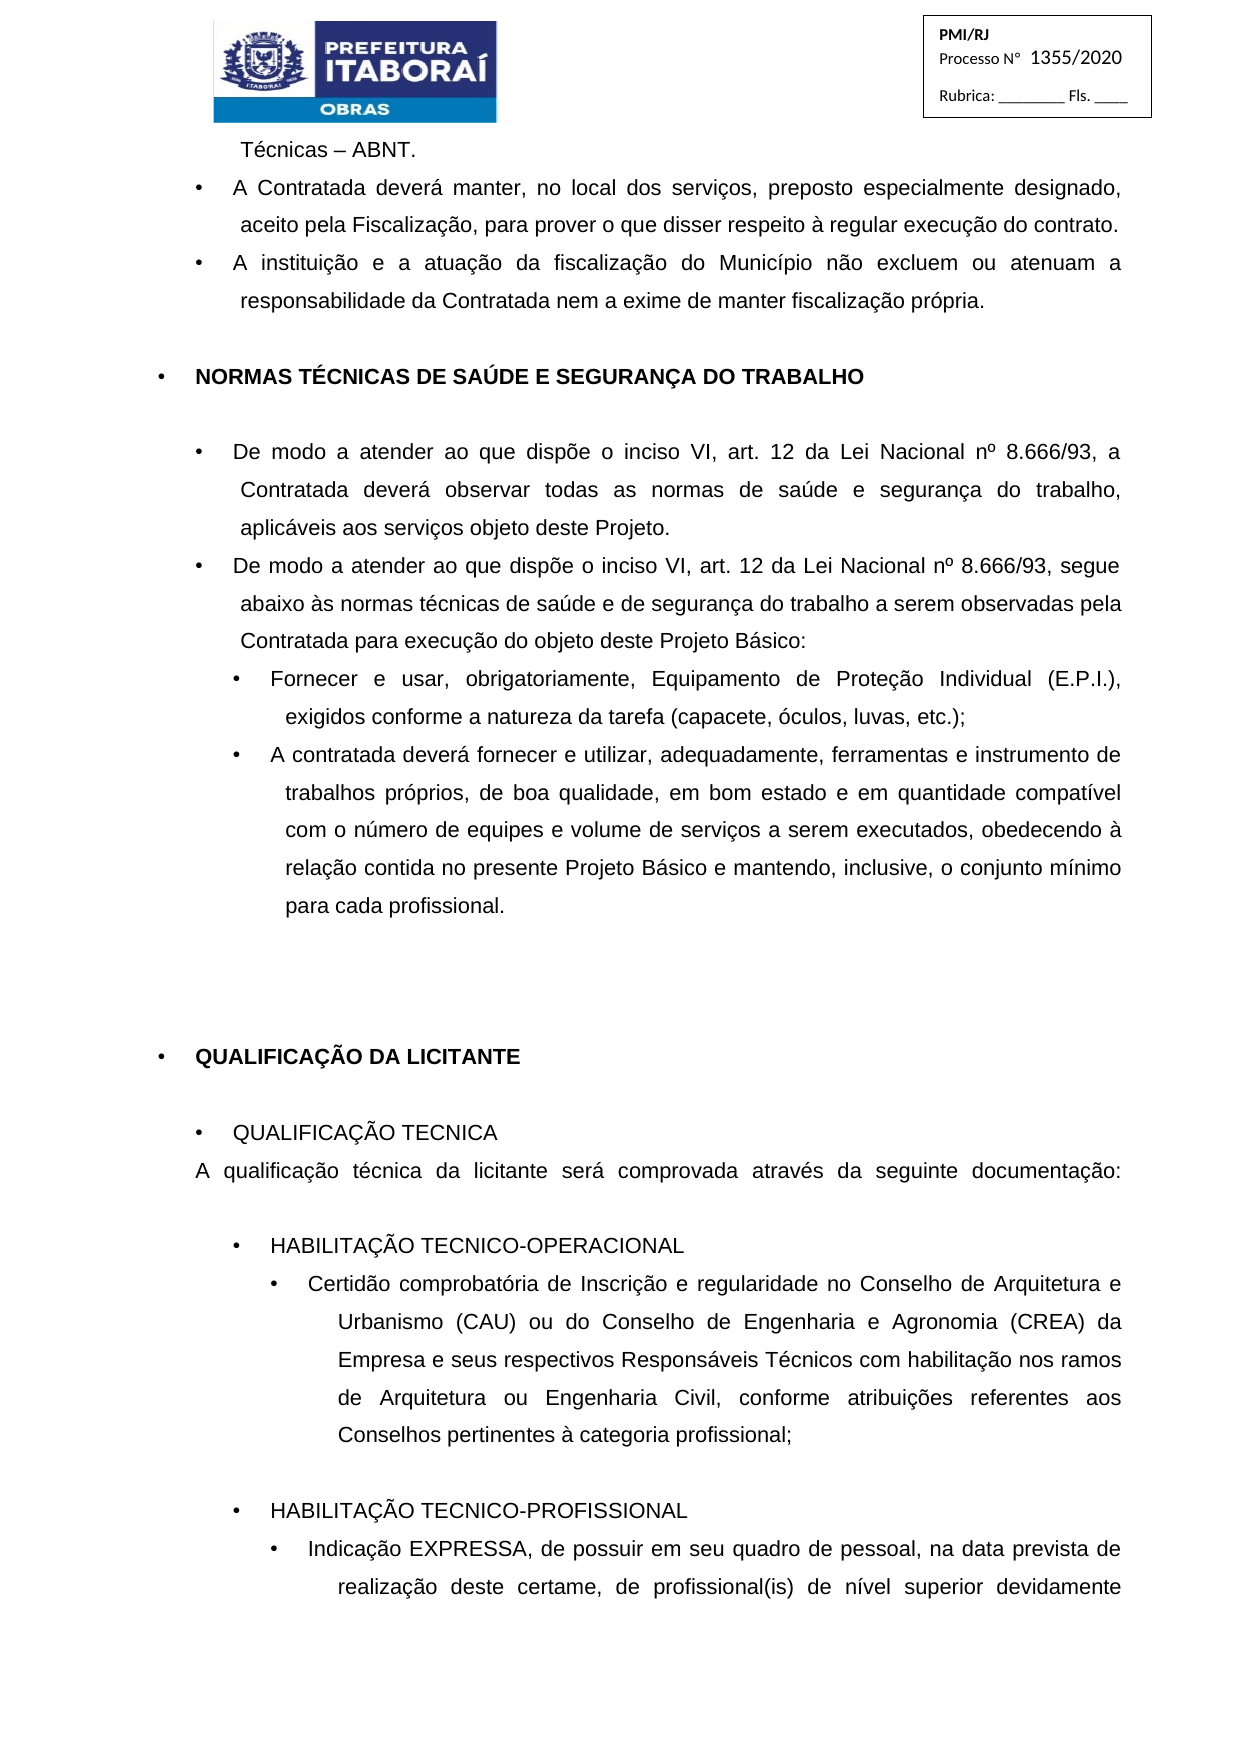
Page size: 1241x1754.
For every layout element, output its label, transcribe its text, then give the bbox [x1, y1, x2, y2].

picture [213, 21, 498, 123]
list HABILITAÇÃO TECNICO-PROFISSIONAL [233, 1498, 1122, 1523]
list HABILITAÇÃO TECNICO-OPERACIONAL [233, 1233, 1122, 1258]
list NORMAS TÉCNICAS DE SAÚDE E SEGURANÇA DO TRABALHO [158, 364, 1122, 389]
list QUALIFICAÇÃO DA LICITANTE [158, 1044, 1122, 1069]
list Fornecer e usar, obrigatoriamente, Equipamento de Proteção Individual (E.P.I.), exigidos conforme a natureza da tarefa (capacete, óculos, luvas, etc.); [233, 666, 1122, 729]
list A Contratada deverá manter, no local dos serviços, preposto especialmente designado, aceito pela Fiscalização, para prover o que disser respeito à regular execução do contrato. [195, 174, 1122, 238]
list A contratada deverá fornecer e utilizar, adequadamente, ferramentas e instrumento de trabalhos próprios, de boa qualidade, em bom estado e em quantidade compatível com o número de equipes e volume de serviços a serem executados, obedecendo à relação contida no presente Projeto Básico e mantendo, inclusive, o conjunto mínimo para cada profissional. [233, 742, 1122, 918]
list De modo a atender ao que dispõe o inciso VI, art. 12 da Lei Nacional nº 8.666/93, segue abaixo às normas técnicas de saúde e de segurança do trabalho a serem observadas pela Contratada para execução do objeto deste Projeto Básico: [195, 553, 1122, 653]
list A instituição e a atuação da fiscalização do Município não excluem ou atenuam a responsabilidade da Contratada nem a exime de manter fiscalização própria. [195, 250, 1122, 313]
list Técnicas – ABNT. [195, 137, 1122, 162]
list QUALIFICAÇÃO TECNICA [195, 1120, 1122, 1145]
picture [213, 103, 317, 118]
list De modo a atender ao que dispõe o inciso VI, art. 12 da Lei Nacional nº 8.666/93, a Contratada deverá observar todas as normas de saúde e segurança do trabalho, aplicáveis aos serviços objeto deste Projeto. [195, 439, 1122, 540]
text A qualificação técnica da licitante será comprovada através da seguinte documentação: [195, 1158, 1122, 1221]
list Certidão comprobatória de Inscrição e regularidade no Conselho de Arquitetura e Urbanismo (CAU) ou do Conselho de Engenharia e Agronomia (CREA) da Empresa e seus respectivos Responsáveis Técnicos com habilitação nos ramos de Arquitetura ou Engenharia Civil, conforme atribuições referentes aos Conselhos pertinentes à categoria profissional; [270, 1271, 1122, 1485]
list Indicação EXPRESSA, de possuir em seu quadro de pessoal, na data prevista de realização deste certame, de profissional(is) de nível superior devidamente [270, 1536, 1122, 1599]
picture [393, 104, 486, 118]
